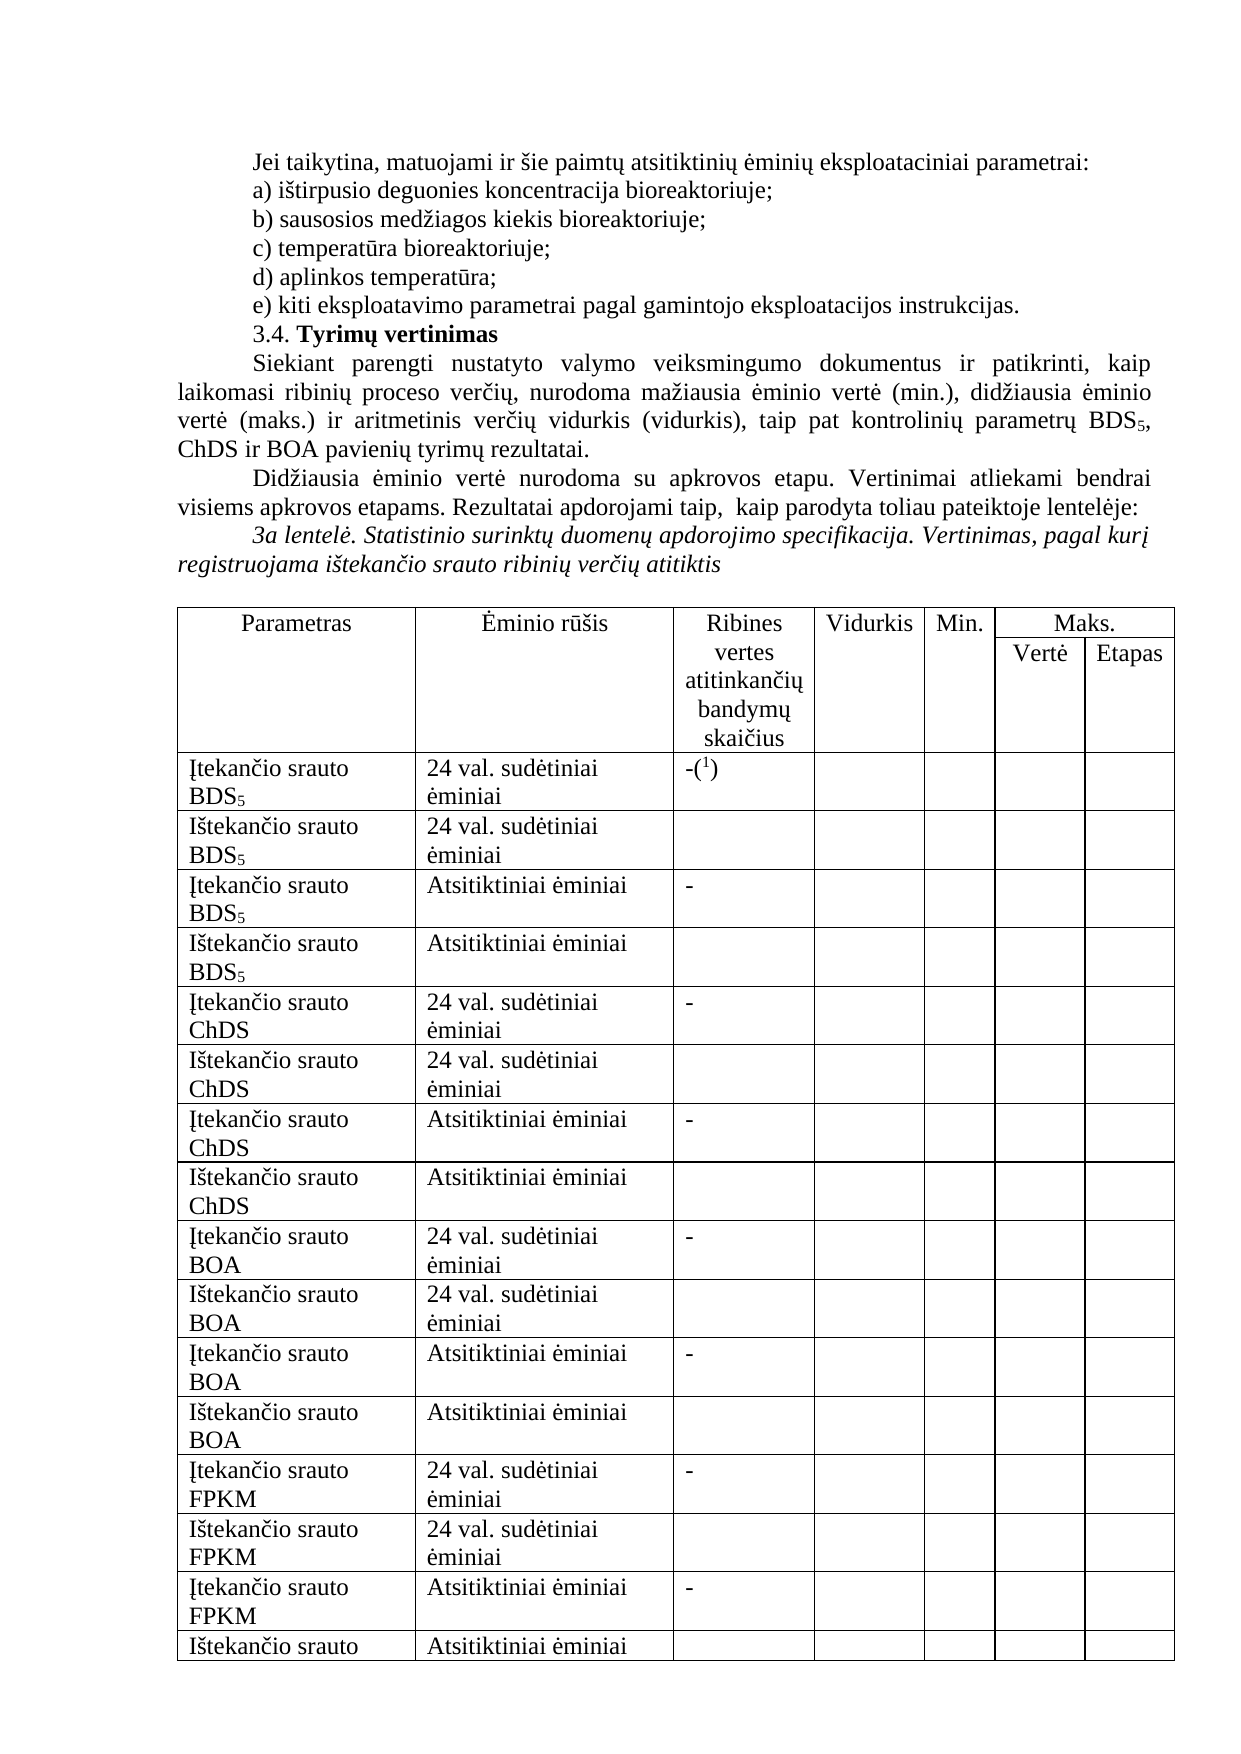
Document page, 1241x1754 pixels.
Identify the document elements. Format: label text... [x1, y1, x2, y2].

table_cell Etapas [1086, 638, 1174, 752]
table_cell [925, 870, 994, 927]
table_cell Ištekančio srauto BOA [178, 1397, 415, 1454]
table_cell [1086, 1104, 1174, 1161]
table_cell Atsitiktiniai ėminiai [416, 1163, 673, 1220]
table_cell -(1) [674, 753, 814, 810]
text Siekiant parengti nustatyto valymo veiksmingumo dokumentus ir patikrinti, kaip laikomasi ribinių proceso verčių, nurodoma mažiausia ėminio vertė (min.), didžiausia ėminio vertė (maks.) ir aritmetinis verčių vidurkis (vidurkis), taip pat kontrolinių parametrų BDS5, ChDS ir BOA pavienių tyrimų rezultatai. [177, 348, 1152, 463]
table_cell - [674, 1221, 814, 1278]
text Jei taikytina, matuojami ir šie paimtų atsitiktinių ėminių eksploataciniai parametrai: [177, 147, 1152, 176]
table_cell - [674, 1104, 814, 1161]
table_cell [925, 753, 994, 810]
table_header Ribines vertes atitinkančių bandymų skaičius [674, 608, 814, 752]
table_cell Atsitiktiniai ėminiai [416, 1572, 673, 1630]
table_cell [996, 987, 1084, 1044]
table_cell - [674, 987, 814, 1044]
table_cell 24 val. sudėtiniai ėminiai [416, 1221, 673, 1278]
table_cell 24 val. sudėtiniai ėminiai [416, 753, 673, 810]
table_cell Įtekančio srauto FPKM [178, 1572, 415, 1630]
table_cell Ištekančio srauto BDS5 [178, 811, 415, 869]
table_cell [1086, 870, 1174, 927]
table_cell Atsitiktiniai ėminiai [416, 1631, 673, 1659]
table_cell [815, 1631, 924, 1659]
table_cell [1086, 987, 1174, 1044]
text Didžiausia ėminio vertė nurodoma su apkrovos etapu. Vertinimai atliekami bendrai visiems apkrovos etapams. Rezultatai apdorojami taip, kaip parodyta toliau pateiktoje lentelėje: [177, 463, 1152, 521]
table_cell [1086, 1280, 1174, 1337]
table_cell Ištekančio srauto BDS5 [178, 928, 415, 986]
table_cell [815, 928, 924, 986]
table_cell [996, 1045, 1084, 1103]
table_cell 24 val. sudėtiniai ėminiai [416, 1280, 673, 1337]
table_cell [925, 928, 994, 986]
table_cell [815, 1455, 924, 1513]
table_cell Įtekančio srauto ChDS [178, 1104, 415, 1161]
table_cell Atsitiktiniai ėminiai [416, 1338, 673, 1396]
text b) sausosios medžiagos kiekis bioreaktoriuje; [177, 204, 1152, 233]
table_cell [674, 928, 814, 986]
table_cell [996, 1221, 1084, 1278]
table_cell Atsitiktiniai ėminiai [416, 1397, 673, 1454]
table_cell Vertė [996, 638, 1084, 752]
table_cell [1086, 1631, 1174, 1659]
table_cell [815, 1104, 924, 1161]
table_cell [1086, 753, 1174, 810]
table_cell [925, 1045, 994, 1103]
table_cell [996, 753, 1084, 810]
table_cell [925, 811, 994, 869]
table_cell [925, 1221, 994, 1278]
table_cell [1086, 1221, 1174, 1278]
table_cell [996, 1631, 1084, 1659]
table_header Maks. [996, 608, 1174, 637]
table_cell [925, 1338, 994, 1396]
table_cell Įtekančio srauto FPKM [178, 1455, 415, 1513]
table_cell Ištekančio srauto BOA [178, 1280, 415, 1337]
table_cell Ištekančio srauto ChDS [178, 1163, 415, 1220]
table_cell Ištekančio srauto ChDS [178, 1045, 415, 1103]
text d) aplinkos temperatūra; [177, 262, 1152, 291]
table_header Parametras [178, 608, 415, 752]
table_cell [925, 987, 994, 1044]
table_cell Ištekančio srauto FPKM [178, 1514, 415, 1571]
table_cell [996, 811, 1084, 869]
table_cell [815, 811, 924, 869]
text e) kiti eksploatavimo parametrai pagal gamintojo eksploatacijos instrukcijas. [177, 291, 1152, 319]
table_cell [1086, 1397, 1174, 1454]
table_cell [996, 1514, 1084, 1571]
table_cell [815, 753, 924, 810]
table_cell [674, 811, 814, 869]
table_cell [996, 1163, 1084, 1220]
table_cell Įtekančio srauto BOA [178, 1338, 415, 1396]
table_cell [925, 1631, 994, 1659]
text a) ištirpusio deguonies koncentracija bioreaktoriuje; [177, 176, 1152, 204]
table_cell [815, 1514, 924, 1571]
table_cell Įtekančio srauto ChDS [178, 987, 415, 1044]
table_cell Įtekančio srauto BDS5 [178, 753, 415, 810]
table_cell [1086, 1163, 1174, 1220]
table_cell - [674, 1338, 814, 1396]
table_cell - [674, 870, 814, 927]
table_cell [925, 1397, 994, 1454]
table_cell [925, 1163, 994, 1220]
table_cell Ištekančio srauto [178, 1631, 415, 1659]
table_cell - [674, 1572, 814, 1630]
table_cell [674, 1280, 814, 1337]
table_cell [996, 1572, 1084, 1630]
table_cell [996, 928, 1084, 986]
table_cell [674, 1631, 814, 1659]
table_cell 24 val. sudėtiniai ėminiai [416, 987, 673, 1044]
table_cell [1086, 1572, 1174, 1630]
table_cell Atsitiktiniai ėminiai [416, 1104, 673, 1161]
table_cell [996, 870, 1084, 927]
table_cell [815, 870, 924, 927]
table_cell [996, 1280, 1084, 1337]
table_cell [674, 1397, 814, 1454]
table_cell [1086, 1455, 1174, 1513]
table_cell [996, 1104, 1084, 1161]
text 3.4. Tyrimų vertinimas [177, 319, 1152, 348]
table_cell 24 val. sudėtiniai ėminiai [416, 811, 673, 869]
table_cell [674, 1514, 814, 1571]
table_header Min. [925, 608, 994, 752]
table_cell [925, 1572, 994, 1630]
text 3a lentelė. Statistinio surinktų duomenų apdorojimo specifikacija. Vertinimas, pagal kurį registruojama ištekančio srauto ribinių verčių atitiktis [177, 521, 1152, 578]
table_cell 24 val. sudėtiniai ėminiai [416, 1045, 673, 1103]
table_cell [815, 1338, 924, 1396]
text c) temperatūra bioreaktoriuje; [177, 233, 1152, 262]
table_cell [815, 987, 924, 1044]
table_cell Atsitiktiniai ėminiai [416, 928, 673, 986]
table_cell [925, 1514, 994, 1571]
table_cell [996, 1338, 1084, 1396]
table_cell [815, 1045, 924, 1103]
table_cell [1086, 928, 1174, 986]
table_header Ėminio rūšis [416, 608, 673, 752]
table_cell Įtekančio srauto BOA [178, 1221, 415, 1278]
table_cell [815, 1221, 924, 1278]
table_cell [996, 1455, 1084, 1513]
table_cell [674, 1163, 814, 1220]
table_cell [925, 1280, 994, 1337]
table_cell [815, 1397, 924, 1454]
table_cell [815, 1280, 924, 1337]
table_cell [1086, 1514, 1174, 1571]
table_cell Įtekančio srauto BDS5 [178, 870, 415, 927]
table_cell - [674, 1455, 814, 1513]
table_header Vidurkis [815, 608, 924, 752]
table_cell [674, 1045, 814, 1103]
table_cell 24 val. sudėtiniai ėminiai [416, 1455, 673, 1513]
table_cell [815, 1163, 924, 1220]
table_cell [925, 1455, 994, 1513]
table_cell [1086, 811, 1174, 869]
table_cell [1086, 1338, 1174, 1396]
table_cell [815, 1572, 924, 1630]
table_cell 24 val. sudėtiniai ėminiai [416, 1514, 673, 1571]
table_cell [925, 1104, 994, 1161]
table_cell Atsitiktiniai ėminiai [416, 870, 673, 927]
table_cell [1086, 1045, 1174, 1103]
table_cell [996, 1397, 1084, 1454]
